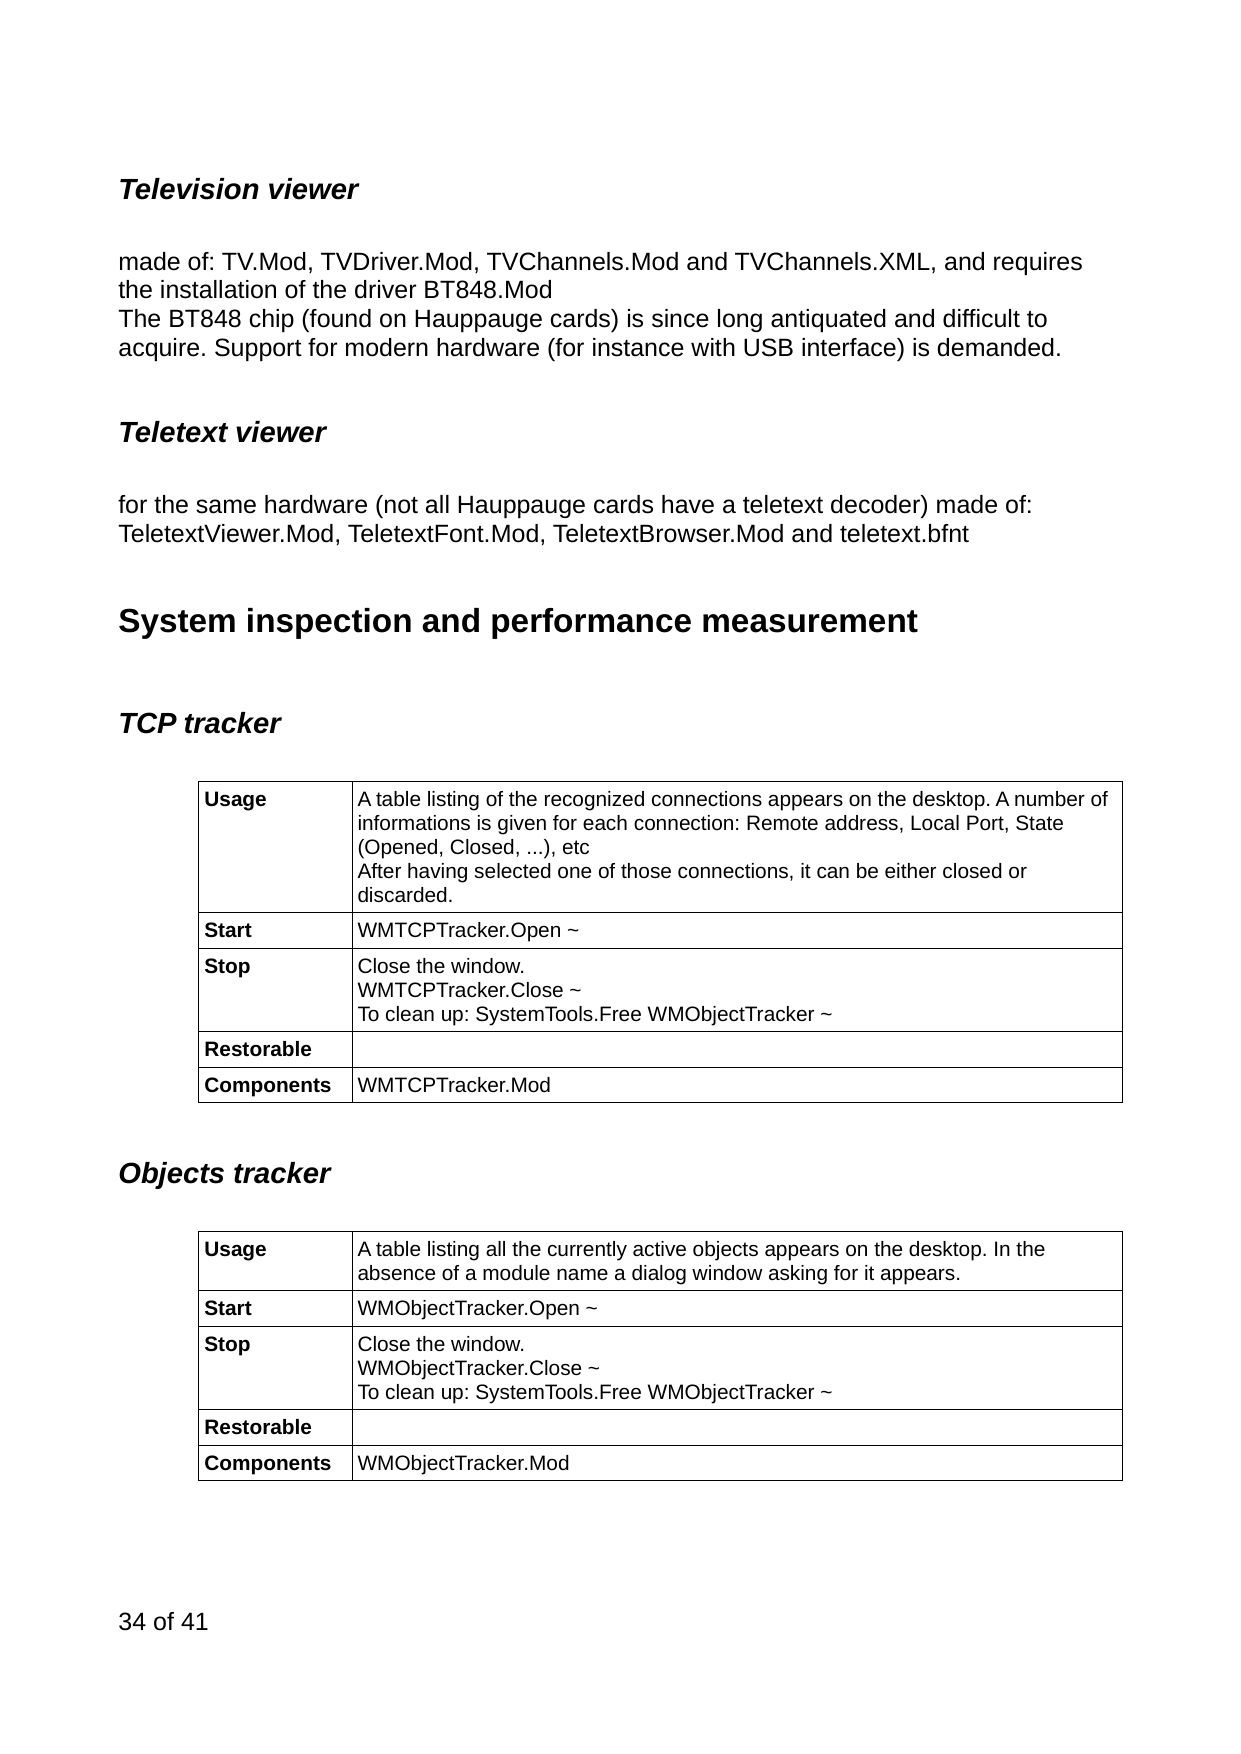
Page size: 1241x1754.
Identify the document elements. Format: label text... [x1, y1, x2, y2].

subtitle Television viewer [118, 172, 1122, 205]
table_cell Close the window. WMTCPTracker.Close ~ To clean up: SystemTools.Free WMObjectTracker ~ [353, 949, 1122, 1031]
table_cell Close the window. WMObjectTracker.Close ~ To clean up: SystemTools.Free WMObjectTracker ~ [353, 1327, 1122, 1409]
subtitle Teletext viewer [118, 415, 1122, 449]
text The BT848 chip (found on Hauppauge cards) is since long antiquated and difficult to acquire. Support for modern hardware (for instance with USB interface) is demanded. [118, 304, 1122, 362]
table_cell Components [199, 1068, 352, 1102]
table_cell Components [199, 1446, 352, 1480]
table_cell WMObjectTracker.Mod [353, 1446, 1122, 1480]
text for the same hardware (not all Hauppauge cards have a teletext decoder) made of: TeletextViewer.Mod, TeletextFont.Mod, TeletextBrowser.Mod and teletext.bfnt [118, 490, 1122, 548]
table_cell [353, 1032, 1122, 1067]
table_cell Stop [199, 1327, 352, 1409]
table_cell [353, 1410, 1122, 1445]
table_header A table listing of the recognized connections appears on the desktop. A number of informations is given for each connection: Remote address, Local Port, State (Opened, Closed, ...), etc After having selected one of those connections, it can be either closed or discarded. [353, 782, 1122, 912]
table_header Usage [199, 1232, 352, 1290]
table_header A table listing all the currently active objects appears on the desktop. In the absence of a module name a dialog window asking for it appears. [353, 1232, 1122, 1290]
subtitle TCP tracker [118, 706, 1122, 740]
table_header Usage [199, 782, 352, 912]
table_cell Restorable [199, 1410, 352, 1445]
table_cell Restorable [199, 1032, 352, 1067]
table_cell WMObjectTracker.Open ~ [353, 1291, 1122, 1326]
subtitle System inspection and performance measurement [118, 601, 1122, 640]
table_cell Stop [199, 949, 352, 1031]
table_cell WMTCPTracker.Open ~ [353, 913, 1122, 948]
table_cell Start [199, 1291, 352, 1326]
table_cell WMTCPTracker.Mod [353, 1068, 1122, 1102]
table_cell Start [199, 913, 352, 948]
subtitle Objects tracker [118, 1156, 1122, 1190]
text made of: TV.Mod, TVDriver.Mod, TVChannels.Mod and TVChannels.XML, and requires the installation of the driver BT848.Mod [118, 247, 1122, 304]
